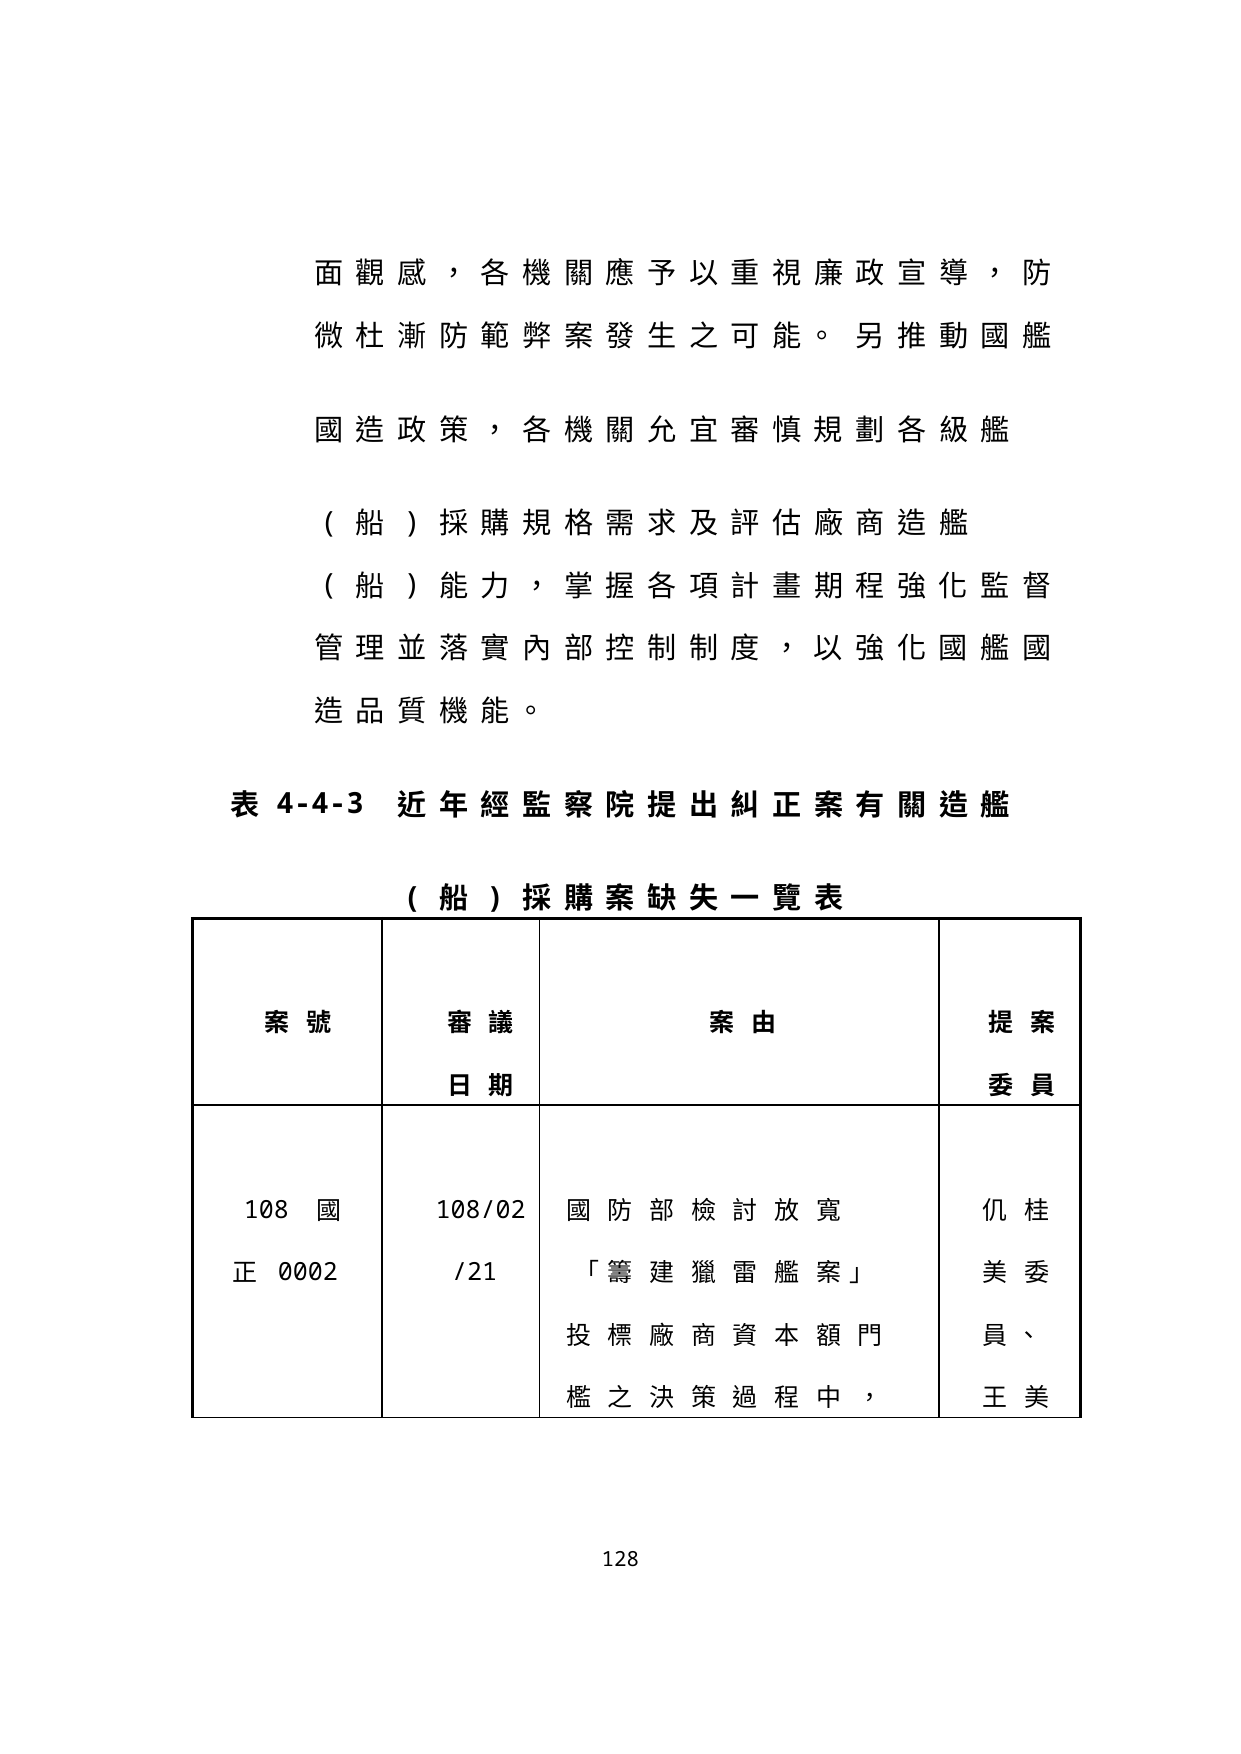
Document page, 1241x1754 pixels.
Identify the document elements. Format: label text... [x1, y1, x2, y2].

text 面觀感，各機關應予以重視廉政宣導，防微杜漸防範弊案發生之可能。另推動國艦國造政策，各機關允宜審慎規劃各級艦(船)採購規格需求及評估廠商造艦(船)能力，掌握各項計畫期程強化監督管理並落實內部控制制度，以強化國艦國造品質機能。 [271, 229, 1058, 729]
table_header 案號 [194, 920, 381, 1104]
table_header 提案委員 [940, 920, 1079, 1104]
table_cell 108國正0002 [194, 1106, 381, 1417]
text 表4-4-3 近年經監察院提出糾正案有關造艦(船)採購案缺失一覽表 [184, 729, 1066, 917]
table_cell 仉桂美委員、王美 [940, 1106, 1079, 1417]
table_header 案由 [540, 920, 938, 1104]
table_header 審議日期 [383, 920, 539, 1104]
table_cell 國防部檢討放寬「籌建獵雷艦案」投標廠商資本額門檻之決策過程中， [540, 1106, 938, 1417]
table_cell 108/02/21 [383, 1106, 539, 1417]
